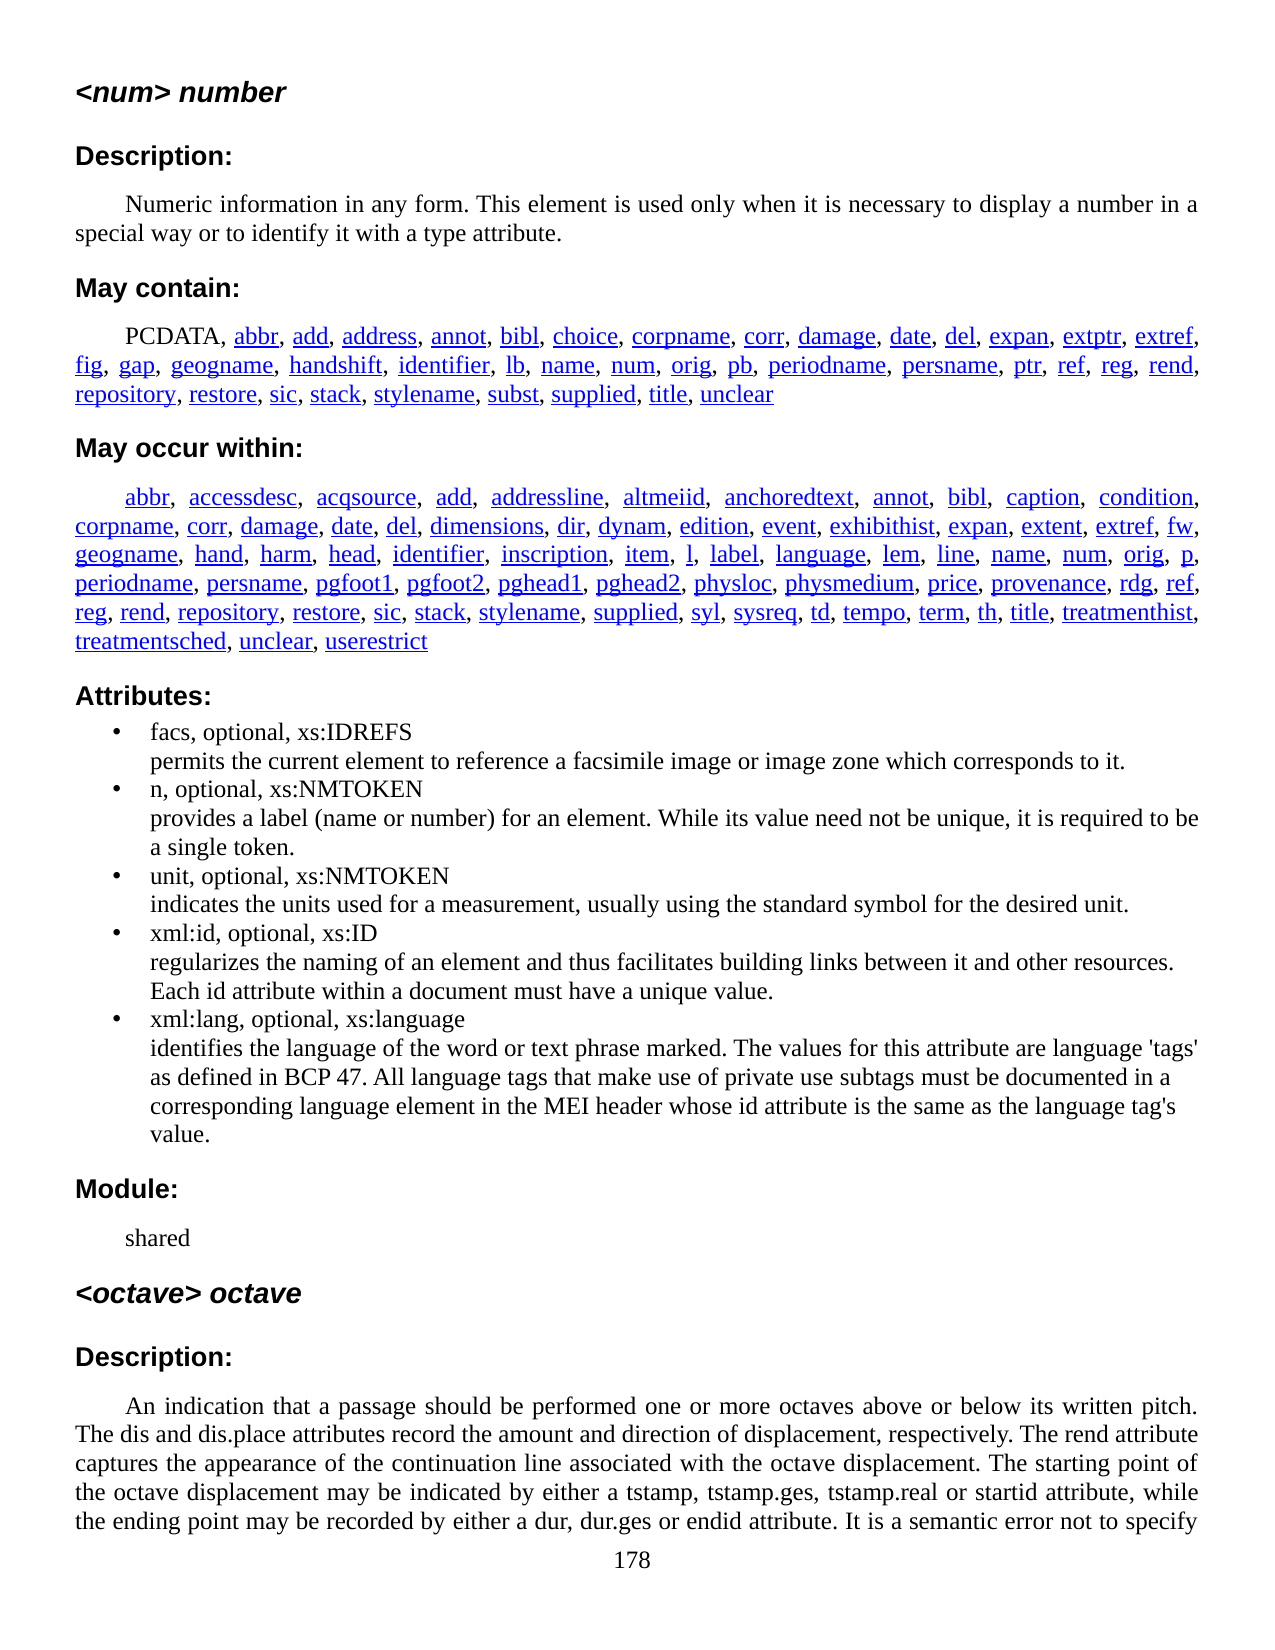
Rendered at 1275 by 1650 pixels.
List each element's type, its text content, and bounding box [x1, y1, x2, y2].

list facs, optional, xs:IDREFS permits the current element to reference a facsimile image or image zone which corresponds to it. [112, 717, 1200, 774]
subtitle <num> number [75, 75, 1200, 108]
list n, optional, xs:NMTOKEN provides a label (name or number) for an element. While its value need not be unique, it is required to be a single token. [112, 774, 1200, 861]
subtitle <octave> octave [75, 1276, 1200, 1310]
subtitle May occur within: [75, 432, 1200, 464]
text An indication that a passage should be performed one or more octaves above or below its written pitch. The dis and dis.place attributes record the amount and direction of displacement, respectively. The rend attribute captures the appearance of the continuation line associated with the octave displacement. The starting point of the octave displacement may be indicated by either a tstamp, tstamp.ges, tstamp.real or startid attribute, while the ending point may be recorded by either a dur, dur.ges or endid attribute. It is a semantic error not to specify [75, 1391, 1200, 1534]
text abbr, accessdesc, acqsource, add, addressline, altmeiid, anchoredtext, annot, bibl, caption, condition, corpname, corr, damage, date, del, dimensions, dir, dynam, edition, event, exhibithist, expan, extent, extref, fw, geogname, hand, harm, head, identifier, inscription, item, l, label, language, lem, line, name, num, orig, p, periodname, persname, pgfoot1, pgfoot2, pghead1, pghead2, physloc, physmedium, price, provenance, rdg, ref, reg, rend, repository, restore, sic, stack, stylename, supplied, syl, sysreq, td, tempo, term, th, title, treatmenthist, treatmentsched, unclear, userestrict [75, 482, 1200, 654]
text shared [75, 1223, 1200, 1251]
list unit, optional, xs:NMTOKEN indicates the units used for a measurement, usually using the standard symbol for the desired unit. [112, 861, 1200, 918]
subtitle May contain: [75, 272, 1200, 303]
subtitle Description: [75, 140, 1200, 171]
subtitle Attributes: [75, 679, 1200, 711]
text PCDATA, abbr, add, address, annot, bibl, choice, corpname, corr, damage, date, del, expan, extptr, extref, fig, gap, geogname, handshift, identifier, lb, name, num, orig, pb, periodname, persname, ptr, ref, reg, rend, repository, restore, sic, stack, stylename, subst, supplied, title, unclear [75, 321, 1200, 407]
list xml:lang, optional, xs:language identifies the language of the word or text phrase marked. The values for this attribute are language 'tags' as defined in BCP 47. All language tags that make use of private use subtags must be documented in a corresponding language element in the MEI header whose id attribute is the same as the language tag's value. [112, 1004, 1200, 1148]
list xml:id, optional, xs:ID regularizes the naming of an element and thus facilitates building links between it and other resources. Each id attribute within a document must have a unique value. [112, 918, 1200, 1004]
text Numeric information in any form. This element is used only when it is necessary to display a number in a special way or to identify it with a type attribute. [75, 189, 1200, 247]
subtitle Module: [75, 1173, 1200, 1204]
subtitle Description: [75, 1341, 1200, 1372]
